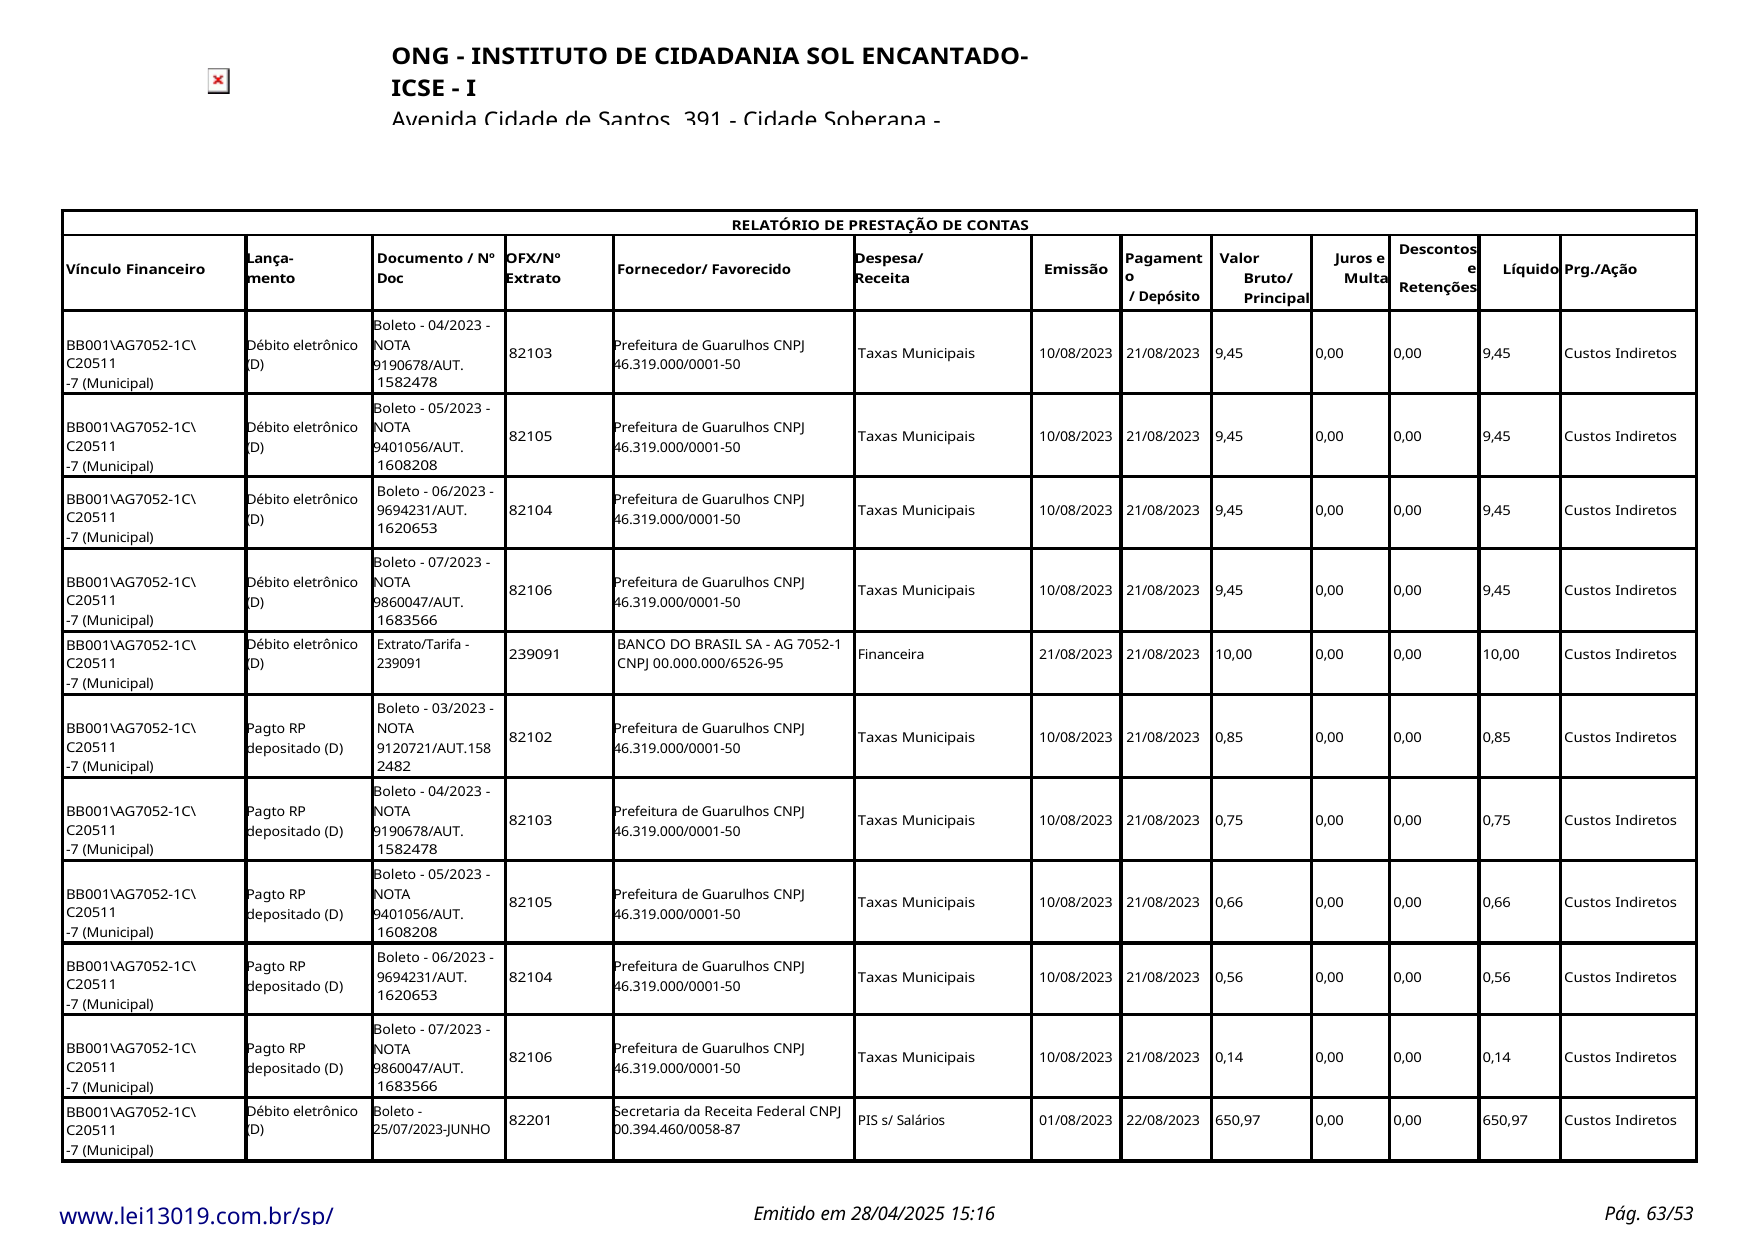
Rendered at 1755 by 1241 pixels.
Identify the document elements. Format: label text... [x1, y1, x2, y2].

table_cell 9,45 [1481, 550, 1559, 629]
table_cell 21/08/2023 [1123, 395, 1210, 475]
table_cell Líquido [1481, 236, 1559, 309]
table_cell 0,00 [1313, 395, 1388, 475]
table_cell Lança- mento [248, 236, 371, 309]
table_cell 0,66 [1213, 862, 1310, 941]
table_header RELATÓRIO DE PRESTAÇÃO DE CONTAS [64, 212, 1695, 234]
table_cell 82104 [507, 945, 612, 1013]
table_cell Boleto - 07/2023 - NOTA 9860047/AUT. 1683566 [374, 550, 504, 629]
table_cell Fornecedor/ Favorecido [615, 236, 853, 309]
table_cell Custos Indiretos [1562, 1016, 1695, 1096]
table_cell 82103 [507, 312, 612, 392]
table_cell Custos Indiretos [1562, 633, 1695, 693]
table_cell 0,00 [1391, 1016, 1477, 1096]
table_cell 0,56 [1213, 945, 1310, 1013]
table_cell Taxas Municipais [856, 395, 1030, 475]
table_cell 0,00 [1391, 779, 1477, 858]
table_cell 239091 [507, 633, 612, 693]
table_cell Débito eletrônico (D) [248, 478, 371, 547]
table_cell Boleto - 07/2023 - NOTA 9860047/AUT. 1683566 [374, 1016, 504, 1096]
table_cell Prefeitura de Guarulhos CNPJ 46.319.000/0001-50 [615, 862, 853, 941]
table_cell Boleto - 05/2023 - NOTA 9401056/AUT. 1608208 [374, 862, 504, 941]
table_cell Boleto - 03/2023 - NOTA 9120721/AUT.158 2482 [374, 696, 504, 776]
table_cell BB001\AG7052-1C\C20511 -7 (Municipal) [64, 550, 244, 629]
table_cell Taxas Municipais [856, 1016, 1030, 1096]
table_cell 82201 [507, 1099, 612, 1159]
table_cell Prefeitura de Guarulhos CNPJ 46.319.000/0001-50 [615, 395, 853, 475]
table_cell Pagto RP depositado (D) [248, 779, 371, 858]
table_cell Prefeitura de Guarulhos CNPJ 46.319.000/0001-50 [615, 550, 853, 629]
table_cell 10/08/2023 [1033, 696, 1119, 776]
table_cell 22/08/2023 [1123, 1099, 1210, 1159]
table_cell Boleto - 04/2023 - NOTA 9190678/AUT. 1582478 [374, 779, 504, 858]
table_cell Custos Indiretos [1562, 550, 1695, 629]
table_cell 0,00 [1313, 945, 1388, 1013]
table_cell 10,00 [1481, 633, 1559, 693]
table_cell BB001\AG7052-1C\C20511 -7 (Municipal) [64, 696, 244, 776]
table_cell Boleto - 25/07/2023-JUNHO [374, 1099, 504, 1159]
table_cell 0,00 [1391, 862, 1477, 941]
table_cell Prefeitura de Guarulhos CNPJ 46.319.000/0001-50 [615, 312, 853, 392]
table_cell Boleto - 06/2023 - 9694231/AUT. 1620653 [374, 478, 504, 547]
table_cell Custos Indiretos [1562, 1099, 1695, 1159]
table_cell BB001\AG7052-1C\C20511 -7 (Municipal) [64, 945, 244, 1013]
table_cell 10/08/2023 [1033, 1016, 1119, 1096]
table_cell 82106 [507, 1016, 612, 1096]
table_cell 9,45 [1481, 312, 1559, 392]
table_cell Taxas Municipais [856, 550, 1030, 629]
table_cell 0,85 [1213, 696, 1310, 776]
table_cell 9,45 [1213, 395, 1310, 475]
table_cell 10,00 [1213, 633, 1310, 693]
table_cell BB001\AG7052-1C\C20511 -7 (Municipal) [64, 312, 244, 392]
table_cell Custos Indiretos [1562, 312, 1695, 392]
table_cell 0,00 [1313, 696, 1388, 776]
table_cell 82105 [507, 395, 612, 475]
table_cell 21/08/2023 [1123, 312, 1210, 392]
table_cell 01/08/2023 [1033, 1099, 1119, 1159]
table_cell 0,00 [1391, 312, 1477, 392]
table_cell Prefeitura de Guarulhos CNPJ 46.319.000/0001-50 [615, 779, 853, 858]
table_cell Custos Indiretos [1562, 395, 1695, 475]
table_cell Pagto RP depositado (D) [248, 862, 371, 941]
table_cell 21/08/2023 [1123, 779, 1210, 858]
table_cell Custos Indiretos [1562, 862, 1695, 941]
table_cell BB001\AG7052-1C\C20511 -7 (Municipal) [64, 862, 244, 941]
table_cell Pagamento / Depósito [1123, 236, 1210, 309]
table_cell 21/08/2023 [1123, 696, 1210, 776]
table_cell 21/08/2023 [1123, 945, 1210, 1013]
table_cell 0,00 [1391, 550, 1477, 629]
table_cell 82102 [507, 696, 612, 776]
table_cell Pagto RP depositado (D) [248, 696, 371, 776]
table_cell Boleto - 05/2023 - NOTA 9401056/AUT. 1608208 [374, 395, 504, 475]
table_cell OFX/Nº Extrato [507, 236, 612, 309]
table_cell Secretaria da Receita Federal CNPJ 00.394.460/0058-87 [615, 1099, 853, 1159]
table_cell 0,00 [1391, 633, 1477, 693]
table_cell Prefeitura de Guarulhos CNPJ 46.319.000/0001-50 [615, 478, 853, 547]
table_cell Débito eletrônico (D) [248, 550, 371, 629]
table_cell Taxas Municipais [856, 779, 1030, 858]
table_cell 21/08/2023 [1123, 633, 1210, 693]
table_cell 10/08/2023 [1033, 395, 1119, 475]
table_cell 9,45 [1481, 395, 1559, 475]
table_cell Juros e Multa [1313, 236, 1388, 309]
table_cell Prefeitura de Guarulhos CNPJ 46.319.000/0001-50 [615, 945, 853, 1013]
table_cell Boleto - 06/2023 - 9694231/AUT. 1620653 [374, 945, 504, 1013]
table_cell 10/08/2023 [1033, 478, 1119, 547]
table_cell 0,85 [1481, 696, 1559, 776]
table_cell 21/08/2023 [1123, 1016, 1210, 1096]
table_cell 82104 [507, 478, 612, 547]
table_cell Custos Indiretos [1562, 945, 1695, 1013]
table_cell Débito eletrônico (D) [248, 395, 371, 475]
table_cell Financeira [856, 633, 1030, 693]
table_cell BB001\AG7052-1C\C20511 -7 (Municipal) [64, 779, 244, 858]
table_cell 82103 [507, 779, 612, 858]
table_cell 0,14 [1213, 1016, 1310, 1096]
table_cell 21/08/2023 [1123, 478, 1210, 547]
table_cell Débito eletrônico (D) [248, 312, 371, 392]
table_cell 0,00 [1391, 478, 1477, 547]
table_cell Custos Indiretos [1562, 478, 1695, 547]
table_cell 82105 [507, 862, 612, 941]
table_cell 0,00 [1313, 312, 1388, 392]
table_cell 0,56 [1481, 945, 1559, 1013]
table_cell BANCO DO BRASIL SA - AG 7052-1 CNPJ 00.000.000/6526-95 [615, 633, 853, 693]
table_cell Taxas Municipais [856, 862, 1030, 941]
table_cell Prefeitura de Guarulhos CNPJ 46.319.000/0001-50 [615, 1016, 853, 1096]
table_cell Boleto - 04/2023 - NOTA 9190678/AUT. 1582478 [374, 312, 504, 392]
table_cell Pagto RP depositado (D) [248, 945, 371, 1013]
table_cell 0,00 [1313, 550, 1388, 629]
table_cell 10/08/2023 [1033, 779, 1119, 858]
table_cell 0,75 [1213, 779, 1310, 858]
table_cell 0,00 [1313, 1016, 1388, 1096]
table_cell Custos Indiretos [1562, 696, 1695, 776]
table_cell Extrato/Tarifa - 239091 [374, 633, 504, 693]
table_cell BB001\AG7052-1C\C20511 -7 (Municipal) [64, 633, 244, 693]
table_cell 0,00 [1391, 395, 1477, 475]
table_cell Taxas Municipais [856, 696, 1030, 776]
table_cell Valor Bruto/ Principal [1213, 236, 1310, 309]
table_cell 650,97 [1213, 1099, 1310, 1159]
table_cell 21/08/2023 [1033, 633, 1119, 693]
table_cell 21/08/2023 [1123, 550, 1210, 629]
table_cell Débito eletrônico (D) [248, 1099, 371, 1159]
table_cell 0,00 [1391, 945, 1477, 1013]
table_cell 10/08/2023 [1033, 862, 1119, 941]
table_cell Prg./Ação [1562, 236, 1695, 309]
table_cell 0,00 [1313, 633, 1388, 693]
table_cell 0,00 [1391, 696, 1477, 776]
table_cell BB001\AG7052-1C\C20511 -7 (Municipal) [64, 1099, 244, 1159]
table_cell BB001\AG7052-1C\C20511 -7 (Municipal) [64, 1016, 244, 1096]
table_cell Pagto RP depositado (D) [248, 1016, 371, 1096]
table_cell 0,14 [1481, 1016, 1559, 1096]
table_cell 650,97 [1481, 1099, 1559, 1159]
table_cell Documento / Nº Doc [374, 236, 504, 309]
table_cell 10/08/2023 [1033, 550, 1119, 629]
table_cell 9,45 [1213, 478, 1310, 547]
table_cell Taxas Municipais [856, 945, 1030, 1013]
table_cell 9,45 [1213, 550, 1310, 629]
table_cell 0,00 [1313, 478, 1388, 547]
table_cell 0,66 [1481, 862, 1559, 941]
table_cell Despesa/ Receita [856, 236, 1030, 309]
table_cell 0,00 [1313, 862, 1388, 941]
table_cell 0,00 [1313, 779, 1388, 858]
table_cell Taxas Municipais [856, 312, 1030, 392]
table_cell 0,00 [1391, 1099, 1477, 1159]
table_cell 0,00 [1313, 1099, 1388, 1159]
table_cell Custos Indiretos [1562, 779, 1695, 858]
table_cell 0,75 [1481, 779, 1559, 858]
table_cell Descontos e Retenções [1391, 236, 1477, 309]
table_cell PIS s/ Salários [856, 1099, 1030, 1159]
table_cell BB001\AG7052-1C\C20511 -7 (Municipal) [64, 395, 244, 475]
table_cell 82106 [507, 550, 612, 629]
table_cell Vínculo Financeiro [64, 236, 244, 309]
table_cell Débito eletrônico (D) [248, 633, 371, 693]
table_cell Prefeitura de Guarulhos CNPJ 46.319.000/0001-50 [615, 696, 853, 776]
table_cell Emissão [1033, 236, 1119, 309]
table_cell 9,45 [1481, 478, 1559, 547]
table_cell BB001\AG7052-1C\C20511 -7 (Municipal) [64, 478, 244, 547]
table_cell 21/08/2023 [1123, 862, 1210, 941]
table_cell Taxas Municipais [856, 478, 1030, 547]
table_cell 9,45 [1213, 312, 1310, 392]
table_cell 10/08/2023 [1033, 945, 1119, 1013]
table_cell 10/08/2023 [1033, 312, 1119, 392]
